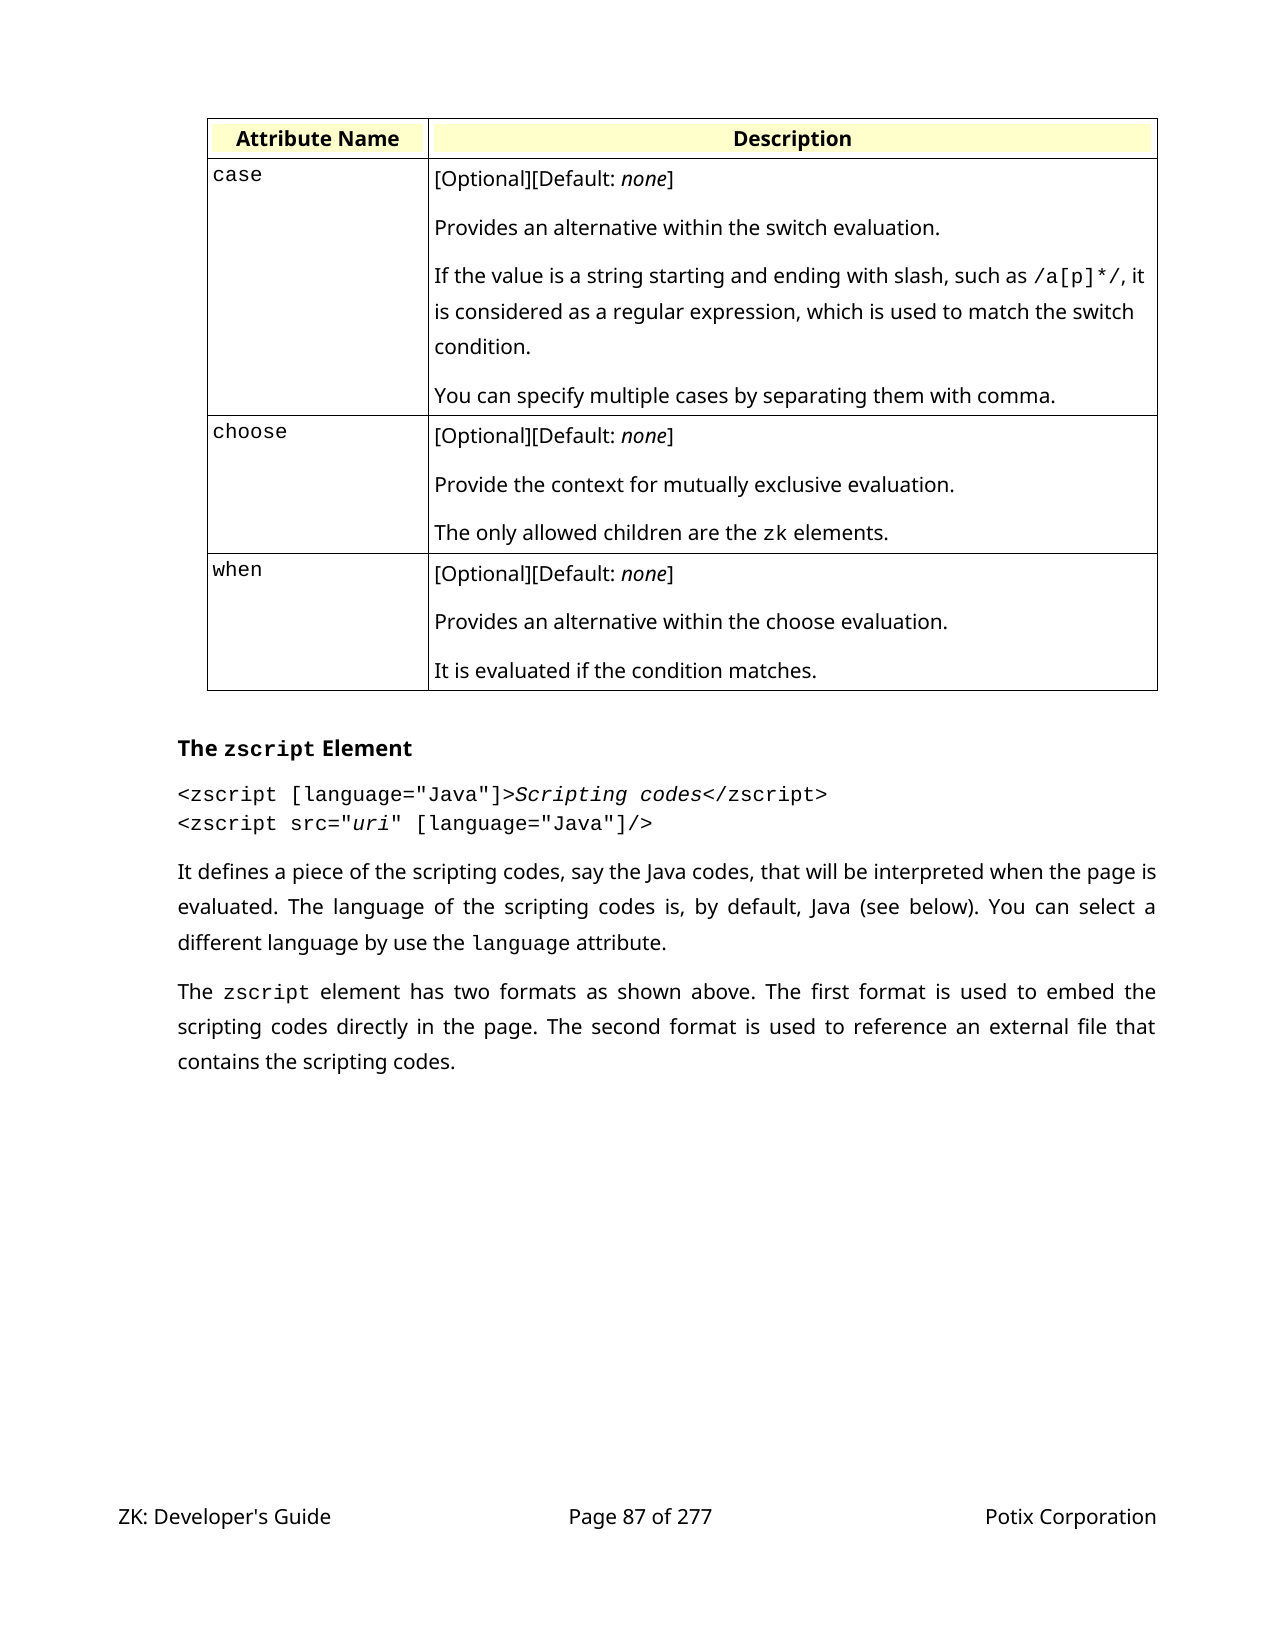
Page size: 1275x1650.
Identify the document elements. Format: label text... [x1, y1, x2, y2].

table_header Description [429, 119, 1157, 158]
table_cell [Optional][Default: none] Provide the context for mutually exclusive evaluation. The only allowed children are the zk elements. [429, 416, 1157, 553]
table_cell [Optional][Default: none] Provides an alternative within the choose evaluation. It is evaluated if the condition matches. [429, 554, 1157, 690]
text It defines a piece of the scripting codes, say the Java codes, that will be interpreted when the page is evaluated. The language of the scripting codes is, by default, Java (see below). You can select a different language by use the language attribute. [177, 857, 1157, 956]
table_cell when [208, 554, 428, 690]
text <zscript [language="Java"]>Scripting codes</zscript> <zscript src="uri" [language="Java"]/> [177, 784, 1157, 837]
table_cell case [208, 159, 428, 415]
table_cell choose [208, 416, 428, 553]
subtitle The zscript Element [177, 733, 1157, 763]
table_header Attribute Name [208, 119, 428, 158]
text The zscript element has two formats as shown above. The first format is used to embed the scripting codes directly in the page. The second format is used to reference an external file that contains the scripting codes. [177, 977, 1157, 1076]
table_cell [Optional][Default: none] Provides an alternative within the switch evaluation. If the value is a string starting and ending with slash, such as /a[p]*/, it is considered as a regular expression, which is used to match the switch condition. You can specify multiple cases by separating them with comma. [429, 159, 1157, 415]
